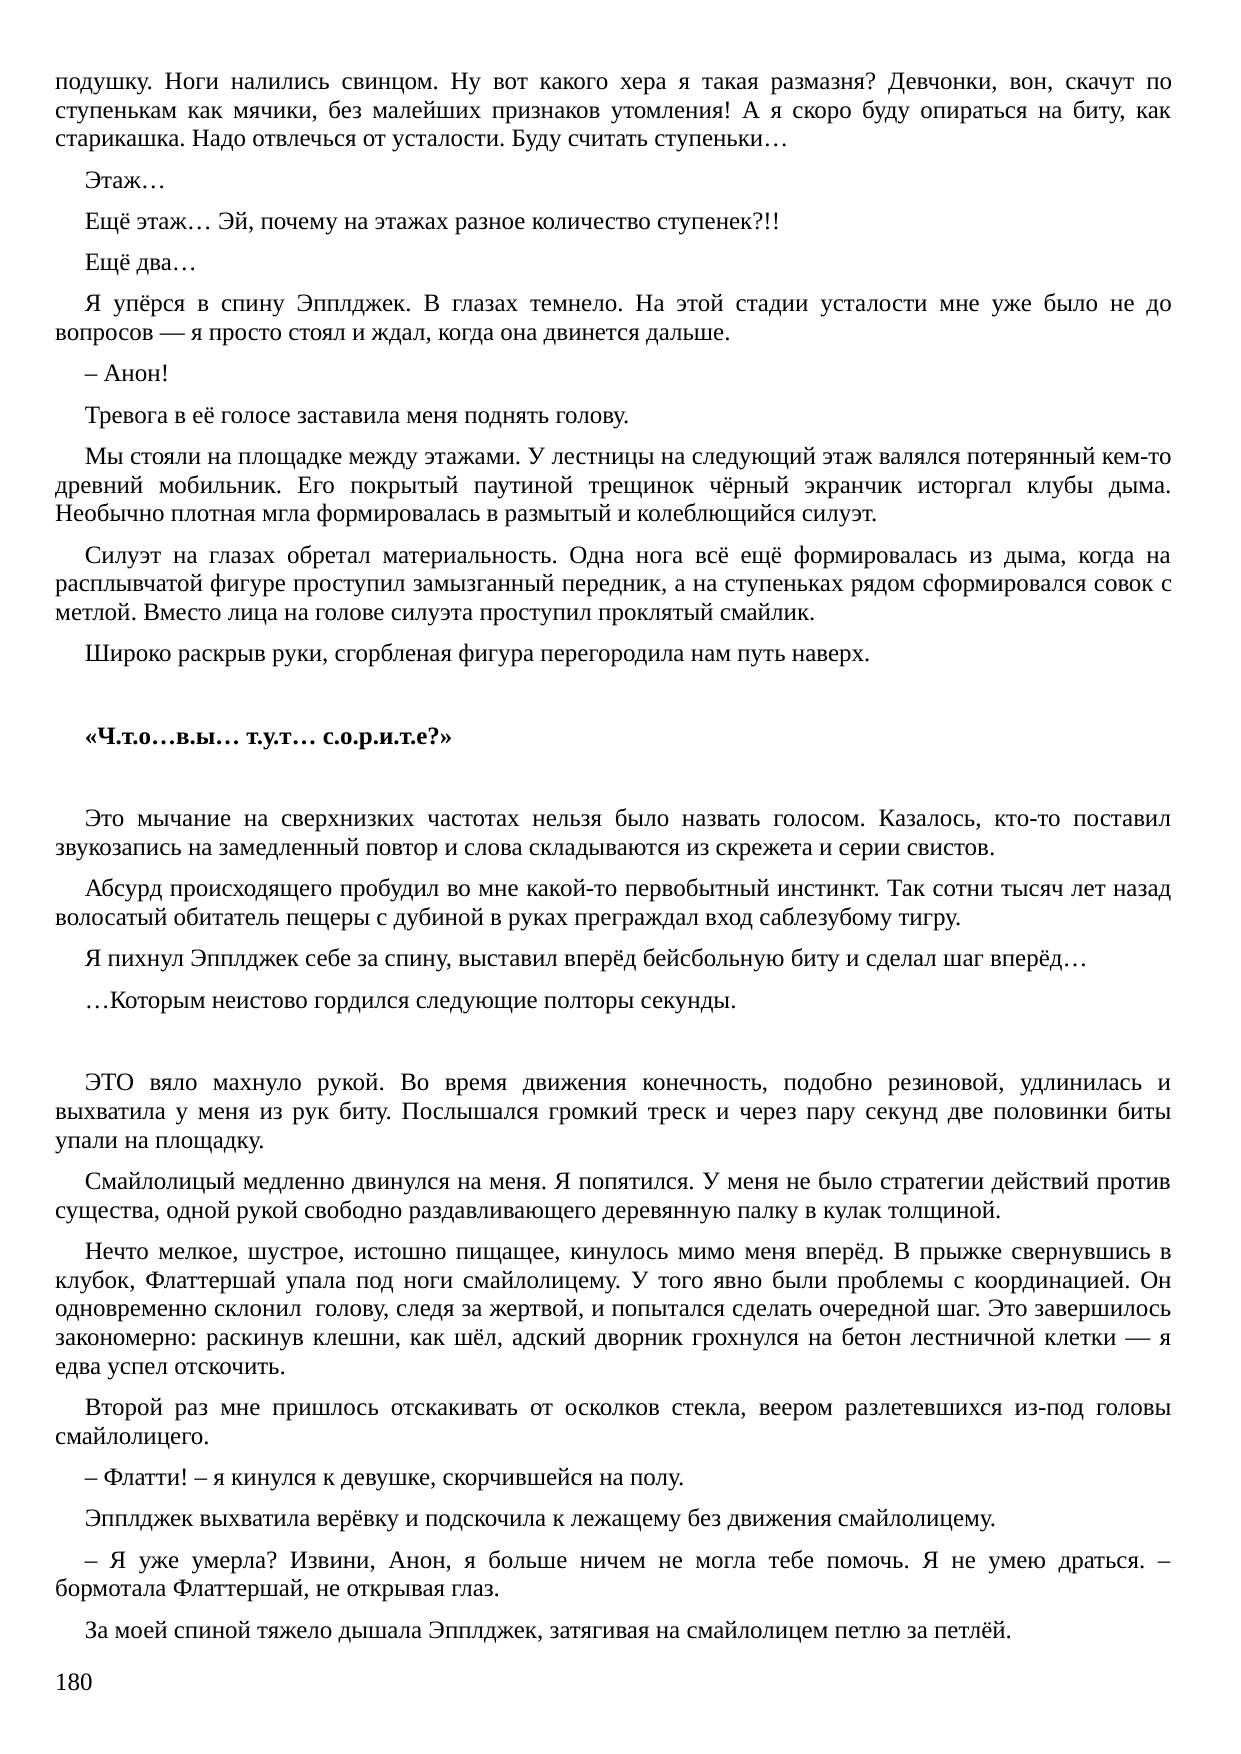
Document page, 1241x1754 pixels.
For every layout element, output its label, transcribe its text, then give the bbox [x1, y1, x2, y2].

text – Флатти! – я кинулся к девушке, скорчившейся на полу. [55, 1462, 1173, 1491]
text Ещё этаж… Эй, почему на этажах разное количество ступенек?!! [55, 206, 1173, 235]
text Мы стояли на площадке между этажами. У лестницы на следующий этаж валялся потерянный кем-то древний мобильник. Его покрытый паутиной трещинок чёрный экранчик исторгал клубы дыма. Необычно плотная мгла формировалась в размытый и колеблющийся силуэт. [55, 441, 1173, 527]
text подушку. Ноги налились свинцом. Ну вот какого хера я такая размазня? Девчонки, вон, скачут по ступенькам как мячики, без малейших признаков утомления! А я скоро буду опираться на биту, как старикашка. Надо отвлечься от усталости. Буду считать ступеньки… [55, 66, 1173, 152]
text Абсурд происходящего пробудил во мне какой-то первобытный инстинкт. Так сотни тысяч лет назад волосатый обитатель пещеры с дубиной в руках преграждал вход саблезубому тигру. [55, 873, 1173, 931]
text Я упёрся в спину Эпплджек. В глазах темнело. На этой стадии усталости мне уже было не до вопросов — я просто стоял и ждал, когда она двинется дальше. [55, 288, 1173, 346]
text Тревога в её голосе заставила меня поднять голову. [55, 400, 1173, 428]
text …Которым неистово гордился следующие полторы секунды. [55, 985, 1173, 1013]
text – Я уже умерла? Извини, Анон, я больше ничем не могла тебе помочь. Я не умею драться. – бормотала Флаттершай, не открывая глаз. [55, 1545, 1173, 1602]
text Это мычание на сверхнизких частотах нельзя было назвать голосом. Казалось, кто-то поставил звукозапись на замедленный повтор и слова складываются из скрежета и серии свистов. [55, 803, 1173, 861]
text Нечто мелкое, шустрое, истошно пищащее, кинулось мимо меня вперёд. В прыжке свернувшись в клубок, Флаттершай упала под ноги смайлолицему. У того явно были проблемы с координацией. Он одновременно склонил голову, следя за жертвой, и попытался сделать очередной шаг. Это завершилось закономерно: раскинув клешни, как шёл, адский дворник грохнулся на бетон лестничной клетки — я едва успел отскочить. [55, 1236, 1173, 1380]
text Я пихнул Эпплджек себе за спину, выставил вперёд бейсбольную биту и сделал шаг вперёд… [55, 943, 1173, 972]
text «Ч.т.о…в.ы… т.у.т… с.о.р.и.т.е?» [55, 721, 1173, 750]
text Широко раскрыв руки, сгорбленая фигура перегородила нам путь наверх. [55, 638, 1173, 667]
text Этаж… [55, 165, 1173, 193]
text За моей спиной тяжело дышала Эпплджек, затягивая на смайлолицем петлю за петлёй. [55, 1615, 1173, 1643]
text Эпплджек выхватила верёвку и подскочила к лежащему без движения смайлолицему. [55, 1503, 1173, 1532]
text – Анон! [55, 358, 1173, 387]
text ЭТО вяло махнуло рукой. Во время движения конечность, подобно резиновой, удлинилась и выхватила у меня из рук биту. Послышался громкий треск и через пару секунд две половинки биты упали на площадку. [55, 1067, 1173, 1153]
text Второй раз мне пришлось отскакивать от осколков стекла, веером разлетевшихся из-под головы смайлолицего. [55, 1392, 1173, 1450]
text Силуэт на глазах обретал материальность. Одна нога всё ещё формировалась из дыма, когда на расплывчатой фигуре проступил замызганный передник, а на ступеньках рядом сформировался совок с метлой. Вместо лица на голове силуэта проступил проклятый смайлик. [55, 540, 1173, 626]
text Смайлолицый медленно двинулся на меня. Я попятился. У меня не было стратегии действий против существа, одной рукой свободно раздавливающего деревянную палку в кулак толщиной. [55, 1166, 1173, 1223]
text Ещё два… [55, 247, 1173, 276]
